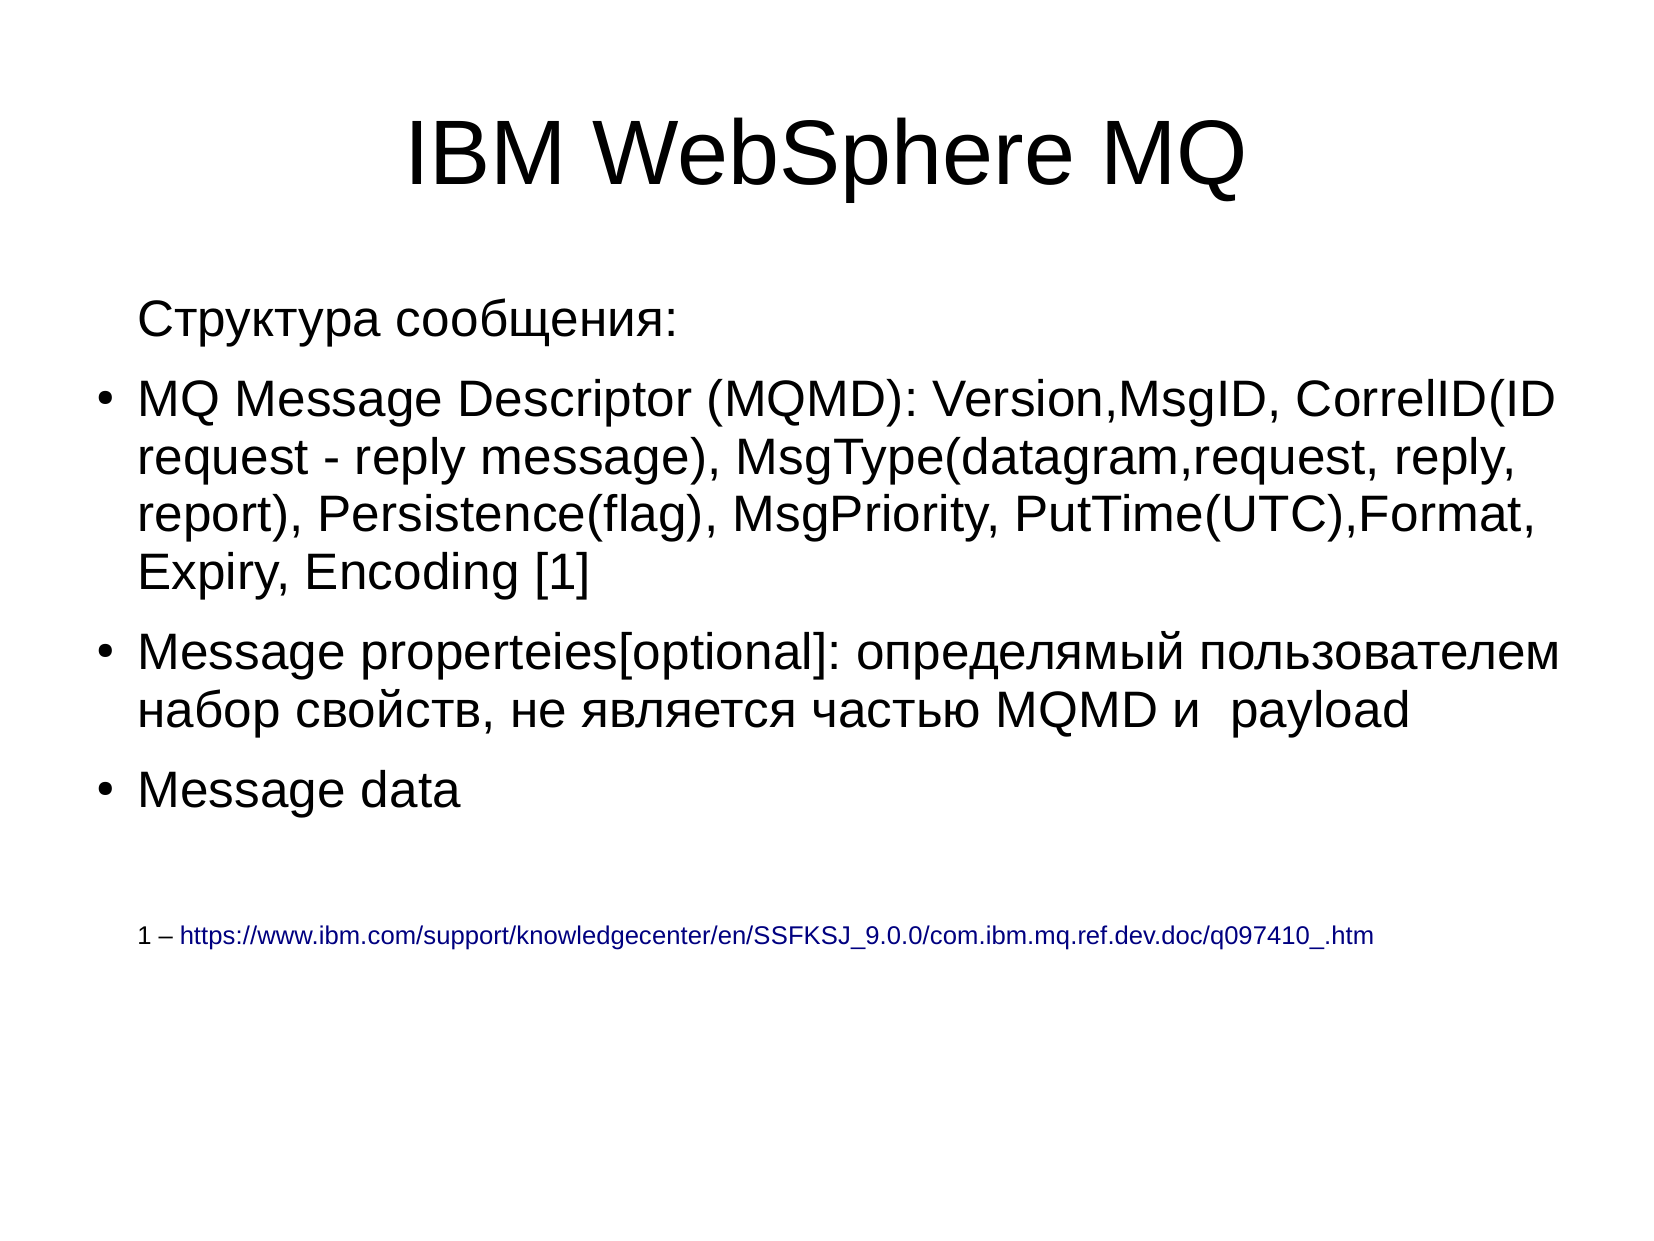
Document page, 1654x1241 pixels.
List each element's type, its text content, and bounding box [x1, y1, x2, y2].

title IBM WebSphere MQ [82, 49, 1571, 257]
list Структура сообщения: MQ Message Descriptor (MQMD): Version,MsgID, CorrelID(ID request - reply message), MsgType(datagram,request, reply, report), Persistence(flag), MsgPriority, PutTime(UTC),Format, Expiry, Encoding [1] Message propertеies[optional]: определямый пользователем набор свойств, не является частью MQMD и payload Message data 1 – https://www.ibm.com/support/knowledgecenter/en/SSFKSJ_9.0.0/com.ibm.mq.ref.dev.doc/q097410_.htm [82, 290, 1571, 1010]
